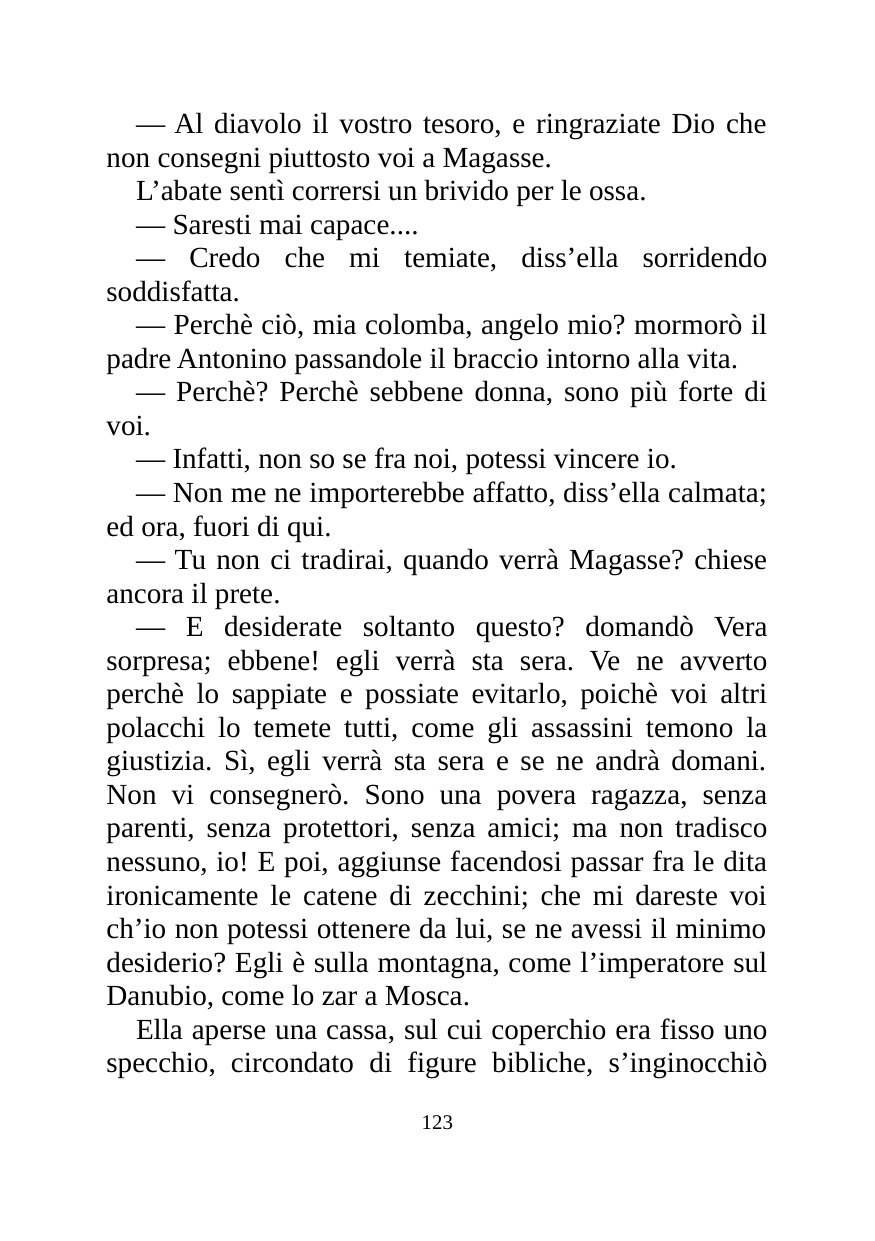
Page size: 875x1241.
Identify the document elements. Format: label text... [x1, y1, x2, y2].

text — E desiderate soltanto questo? domandò Vera sorpresa; ebbene! egli verrà sta sera. Ve ne avverto perchè lo sappiate e possiate evitarlo, poichè voi altri polacchi lo temete tutti, come gli assassini temono la giustizia. Sì, egli verrà sta sera e se ne andrà domani. Non vi consegnerò. Sono una povera ragazza, senza parenti, senza protettori, senza amici; ma non tradisco nessuno, io! E poi, aggiunse facendosi passar fra le dita ironicamente le catene di zecchini; che mi dareste voi ch’io non potessi ottenere da lui, se ne avessi il minimo desiderio? Egli è sulla montagna, come l’imperatore sul Danubio, come lo zar a Mosca. [106, 609, 768, 1012]
text — Al diavolo il vostro tesoro, e ringraziate Dio che non consegni piuttosto voi a Magasse. [106, 106, 768, 173]
text — Infatti, non so se fra noi, potessi vincere io. [106, 442, 768, 475]
text — Perchè ciò, mia colomba, angelo mio? mormorò il padre Antonino passandole il braccio intorno alla vita. [106, 307, 768, 374]
text — Tu non ci tradirai, quando verrà Magasse? chiese ancora il prete. [106, 542, 768, 609]
text — Credo che mi temiate, diss’ella sorridendo soddisfatta. [106, 240, 768, 307]
text Ella aperse una cassa, sul cui coperchio era fisso uno specchio, circondato di figure bibliche, s’inginocchiò [106, 1012, 768, 1079]
text — Perchè? Perchè sebbene donna, sono più forte di voi. [106, 374, 768, 442]
text — Non me ne importerebbe affatto, diss’ella calmata; ed ora, fuori di qui. [106, 475, 768, 542]
text L’abate sentì corrersi un brivido per le ossa. [106, 173, 768, 207]
text — Saresti mai capace.... [106, 207, 768, 240]
